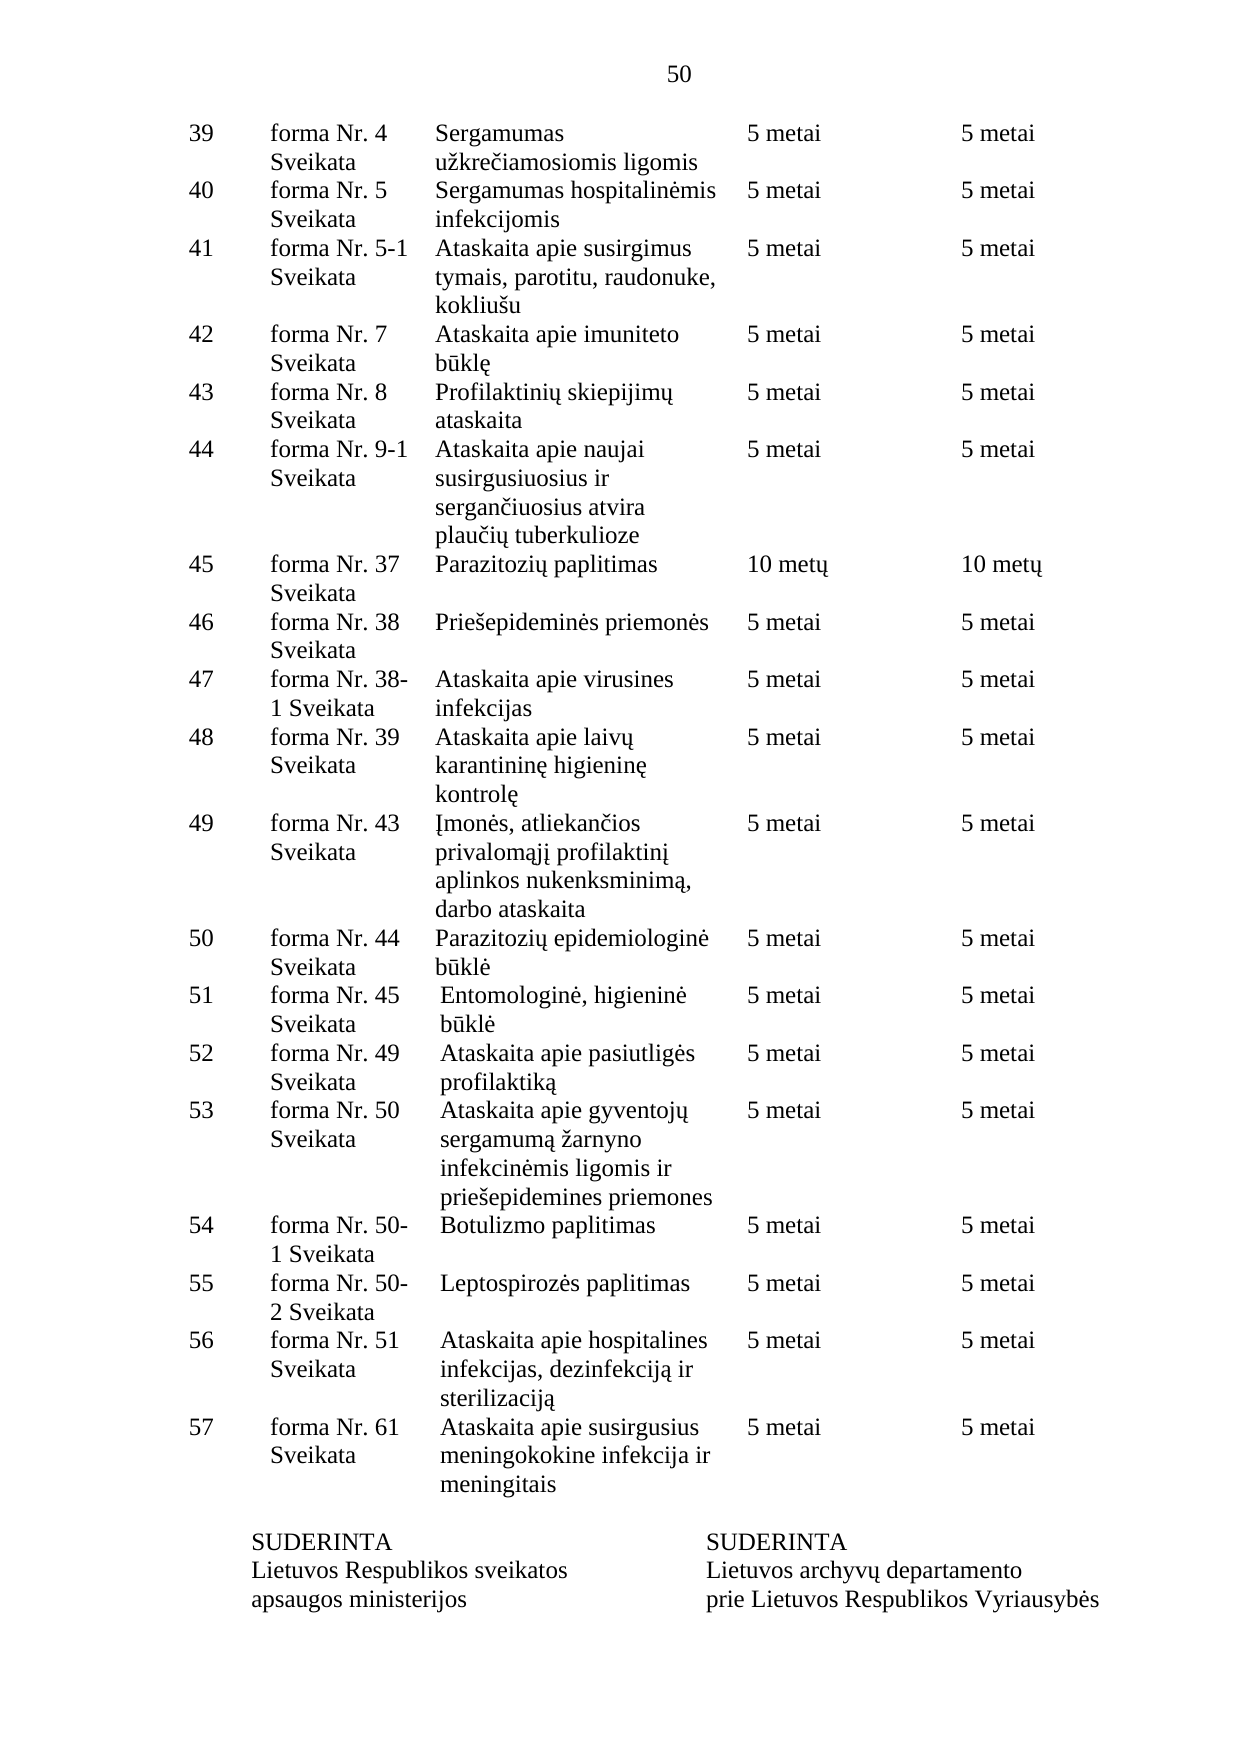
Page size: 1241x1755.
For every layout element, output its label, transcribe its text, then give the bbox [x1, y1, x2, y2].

table_cell 5 metai [950, 434, 1181, 549]
table_cell Ataskaita apie hospitalines infekcijas, dezinfekciją ir sterilizaciją [429, 1326, 736, 1412]
table_cell 42 [177, 319, 259, 377]
table_cell 5 metai [950, 377, 1181, 434]
table_cell 5 metai [736, 233, 949, 319]
table_cell forma Nr. 50-1 Sveikata [259, 1211, 428, 1268]
table_cell 5 metai [736, 1096, 949, 1211]
table_cell 51 [177, 981, 259, 1038]
table_cell Ataskaita apie pasiutligės profilaktiką [429, 1038, 736, 1096]
table_cell forma Nr. 44 Sveikata [259, 923, 424, 981]
table_cell 5 metai [950, 118, 1181, 176]
table_cell 5 metai [736, 1268, 949, 1326]
table_cell 54 [177, 1211, 259, 1268]
text SUDERINTA SUDERINTA [177, 1527, 1181, 1556]
table_cell 5 metai [736, 808, 949, 923]
table_cell Ataskaita apie susirgusius meningokokine infekcija ir meningitais [429, 1412, 736, 1498]
table_cell 5 metai [950, 923, 1181, 981]
table_cell 5 metai [736, 118, 949, 176]
table_cell Parazitozių epidemiologinė būklė [424, 923, 736, 981]
table_cell forma Nr. 38-1 Sveikata [259, 664, 424, 722]
table_cell 45 [177, 549, 259, 607]
table_cell 5 metai [736, 664, 949, 722]
table_cell 5 metai [736, 607, 949, 664]
table_cell forma Nr. 8 Sveikata [259, 377, 424, 434]
table_cell forma Nr. 5 Sveikata [259, 176, 424, 233]
table_cell forma Nr. 45 Sveikata [259, 981, 428, 1038]
table_cell 5 metai [736, 981, 949, 1038]
table_cell 43 [177, 377, 259, 434]
table_cell 5 metai [736, 176, 949, 233]
table_cell Entomologinė, higieninė būklė [429, 981, 736, 1038]
table_cell forma Nr. 50-2 Sveikata [259, 1268, 428, 1326]
table_cell forma Nr. 49 Sveikata [259, 1038, 428, 1096]
table_cell forma Nr. 4 Sveikata [259, 118, 424, 176]
table_cell 44 [177, 434, 259, 549]
table_cell 47 [177, 664, 259, 722]
table_cell Sergamumas užkrečiamosiomis ligomis [424, 118, 736, 176]
table_cell 50 [177, 923, 259, 981]
table_cell 39 [177, 118, 259, 176]
table_cell 5 metai [736, 1326, 949, 1412]
table_cell Ataskaita apie gyventojų sergamumą žarnyno infekcinėmis ligomis ir priešepidemines priemones [429, 1096, 736, 1211]
table_cell Įmonės, atliekančios privalomąjį profilaktinį aplinkos nukenksminimą, darbo ataskaita [424, 808, 736, 923]
table_cell 5 metai [950, 722, 1181, 808]
table_cell 57 [177, 1412, 259, 1498]
table_cell 5 metai [736, 923, 949, 981]
table_cell 41 [177, 233, 259, 319]
table_cell forma Nr. 51 Sveikata [259, 1326, 428, 1412]
table_cell 48 [177, 722, 259, 808]
table_cell forma Nr. 61 Sveikata [259, 1412, 428, 1498]
table_cell Ataskaita apie susirgimus tymais, parotitu, raudonuke, kokliušu [424, 233, 736, 319]
table_cell 5 metai [950, 808, 1181, 923]
table_cell forma Nr. 38 Sveikata [259, 607, 424, 664]
table_cell Botulizmo paplitimas [429, 1211, 736, 1268]
table_cell 5 metai [950, 1268, 1181, 1326]
table_cell 49 [177, 808, 259, 923]
table_cell forma Nr. 5-1 Sveikata [259, 233, 424, 319]
table_cell 5 metai [950, 981, 1181, 1038]
table_cell Priešepideminės priemonės [424, 607, 736, 664]
table_cell 56 [177, 1326, 259, 1412]
table_cell Ataskaita apie imuniteto būklę [424, 319, 736, 377]
table_cell 10 metų [950, 549, 1181, 607]
table_cell forma Nr. 9-1 Sveikata [259, 434, 424, 549]
text apsaugos ministerijos prie Lietuvos Respublikos Vyriausybės [177, 1584, 1181, 1613]
table_cell Ataskaita apie naujai susirgusiuosius ir sergančiuosius atvira plaučių tuberkulioze [424, 434, 736, 549]
table_cell Parazitozių paplitimas [424, 549, 736, 607]
table_cell Ataskaita apie virusines infekcijas [424, 664, 736, 722]
table_cell 5 metai [736, 434, 949, 549]
table_cell 5 metai [950, 607, 1181, 664]
table_cell 52 [177, 1038, 259, 1096]
table_cell forma Nr. 39 Sveikata [259, 722, 424, 808]
table_cell 5 metai [950, 664, 1181, 722]
table_cell Leptospirozės paplitimas [429, 1268, 736, 1326]
table_cell 5 metai [736, 1038, 949, 1096]
table_cell 55 [177, 1268, 259, 1326]
table_cell forma Nr. 43 Sveikata [259, 808, 424, 923]
table_cell 5 metai [736, 319, 949, 377]
table_cell 5 metai [950, 176, 1181, 233]
table_cell 5 metai [950, 319, 1181, 377]
table_cell forma Nr. 37 Sveikata [259, 549, 424, 607]
table_cell 46 [177, 607, 259, 664]
text Lietuvos Respublikos sveikatos Lietuvos archyvų departamento [177, 1556, 1181, 1584]
table_cell 5 metai [950, 233, 1181, 319]
table_cell 5 metai [950, 1326, 1181, 1412]
table_cell 5 metai [950, 1096, 1181, 1211]
table_cell Ataskaita apie laivų karantininę higieninę kontrolę [424, 722, 736, 808]
table_cell 5 metai [950, 1211, 1181, 1268]
table_cell forma Nr. 7 Sveikata [259, 319, 424, 377]
table_cell 10 metų [736, 549, 949, 607]
table_cell 5 metai [736, 1412, 949, 1498]
table_cell 5 metai [736, 722, 949, 808]
table_cell 5 metai [736, 377, 949, 434]
table_cell 53 [177, 1096, 259, 1211]
table_cell 5 metai [950, 1038, 1181, 1096]
table_cell 5 metai [950, 1412, 1181, 1498]
table_cell Profilaktinių skiepijimų ataskaita [424, 377, 736, 434]
table_cell Sergamumas hospitalinėmis infekcijomis [424, 176, 736, 233]
table_cell forma Nr. 50 Sveikata [259, 1096, 428, 1211]
table_cell 5 metai [736, 1211, 949, 1268]
table_cell 40 [177, 176, 259, 233]
